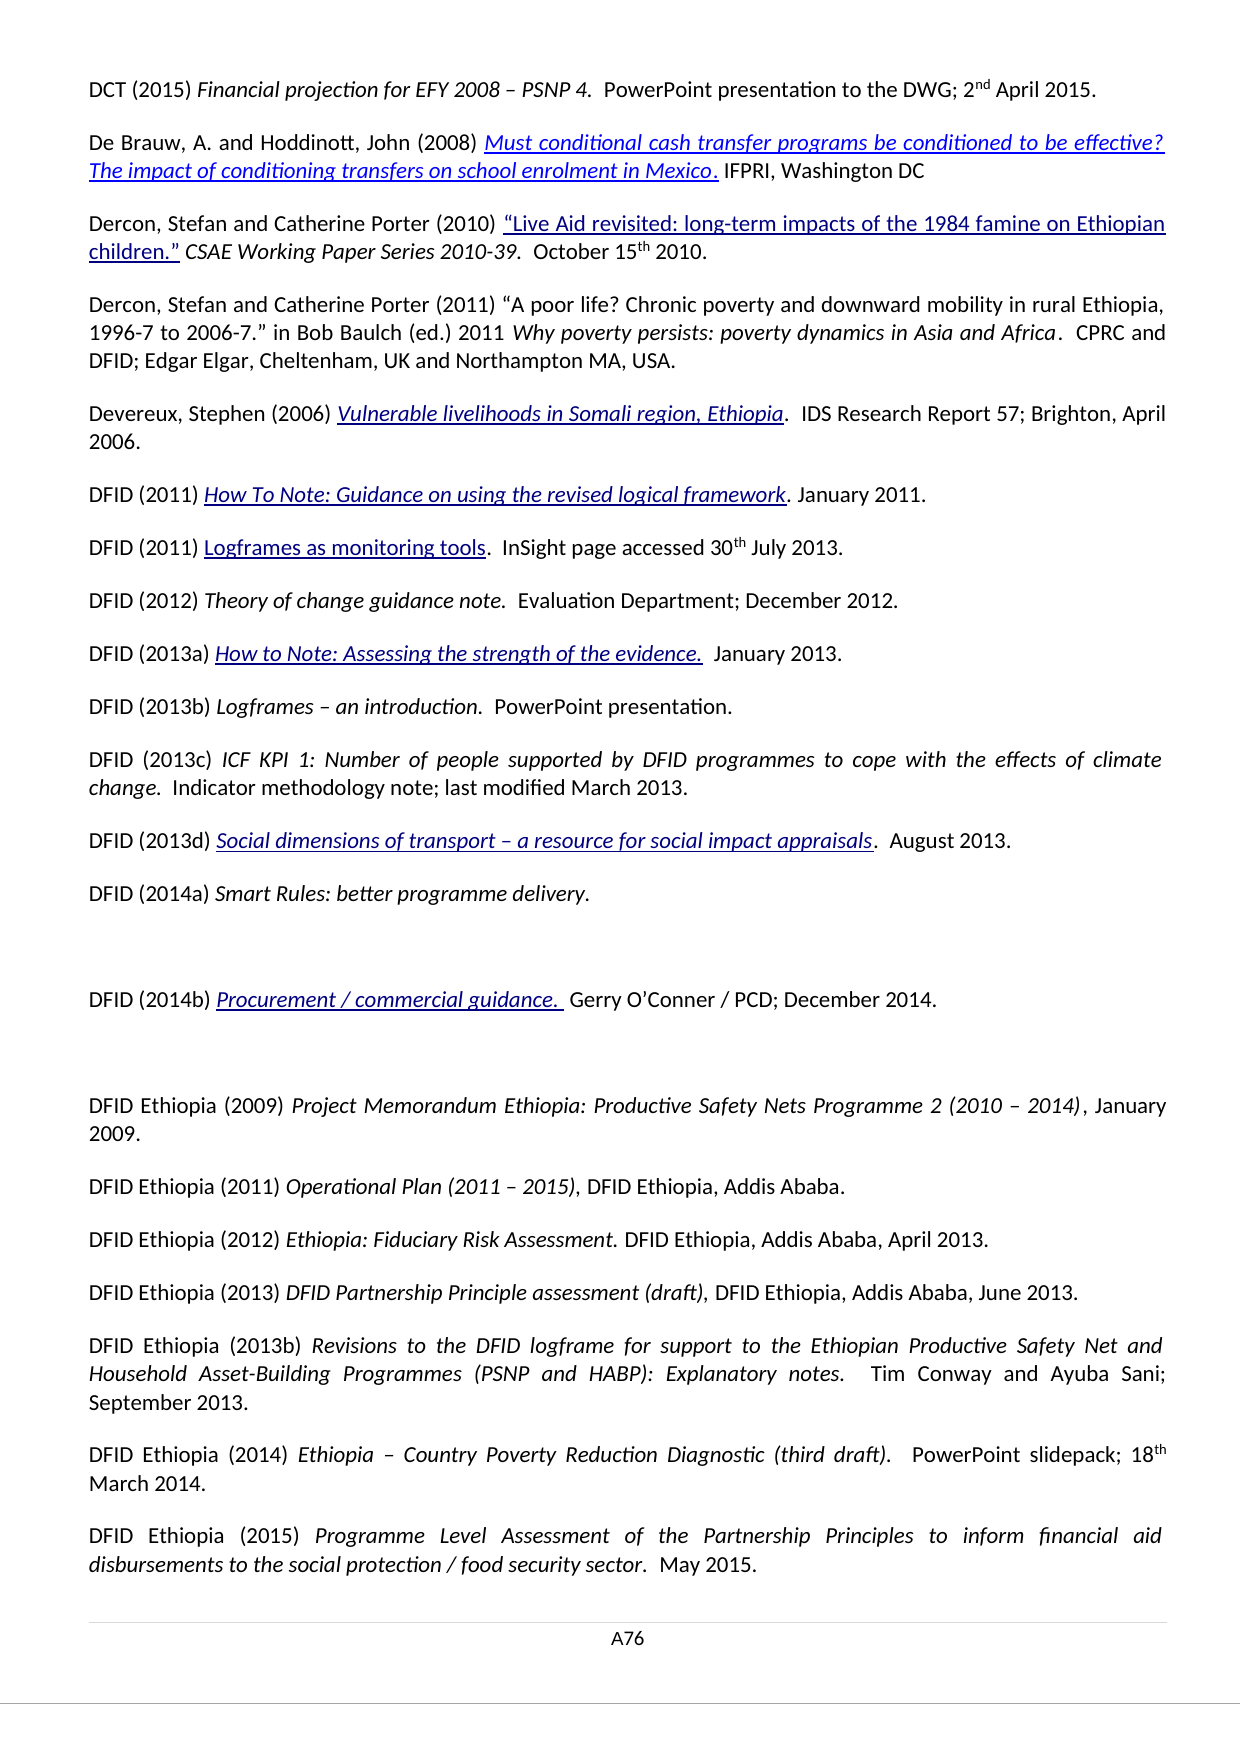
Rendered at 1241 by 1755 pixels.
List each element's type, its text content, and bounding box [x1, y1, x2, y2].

text DFID (2013d) Social dimensions of transport – a resource for social impact appraisals. August 2013. [89, 826, 1167, 854]
text DFID (2011) Logframes as monitoring tools. InSight page accessed 30th July 2013. [89, 533, 1167, 561]
text DFID (2012) Theory of change guidance note. Evaluation Department; December 2012. [89, 586, 1167, 614]
text DFID Ethiopia (2011) Operational Plan (2011 – 2015), DFID Ethiopia, Addis Ababa. [89, 1172, 1167, 1201]
text DFID Ethiopia (2015) Programme Level Assessment of the Partnership Principles to inform financial aid disbursements to the social protection / food security sector. May 2015. [89, 1522, 1167, 1578]
list DFID (2014a) Smart Rules: better programme delivery. [89, 879, 1167, 907]
list DFID Ethiopia (2009) Project Memorandum Ethiopia: Productive Safety Nets Programme 2 (2010 – 2014), January 2009. [89, 1091, 1167, 1147]
text DFID (2013b) Logframes – an introduction. PowerPoint presentation. [89, 692, 1167, 720]
text DFID (2013c) ICF KPI 1: Number of people supported by DFID programmes to cope with the effects of climate change. Indicator methodology note; last modified March 2013. [89, 745, 1167, 801]
text De Brauw, A. and Hoddinott, John (2008) Must conditional cash transfer programs be conditioned to be effective? The impact of conditioning transfers on school enrolment in Mexico. IFPRI, Washington DC [89, 128, 1167, 184]
text Dercon, Stefan and Catherine Porter (2010) “Live Aid revisited: long-term impacts of the 1984 famine on Ethiopian children.” CSAE Working Paper Series 2010-39. October 15th 2010. [89, 209, 1167, 265]
list DFID (2014b) Procurement / commercial guidance. Gerry O’Conner / PCD; December 2014. [89, 985, 1167, 1013]
text DFID (2013a) How to Note: Assessing the strength of the evidence. January 2013. [89, 639, 1167, 667]
text DCT (2015) Financial projection for EFY 2008 – PSNP 4. PowerPoint presentation to the DWG; 2nd April 2015. [89, 75, 1167, 103]
text DFID Ethiopia (2013) DFID Partnership Principle assessment (draft), DFID Ethiopia, Addis Ababa, June 2013. [89, 1278, 1167, 1307]
text DFID Ethiopia (2014) Ethiopia – Country Poverty Reduction Diagnostic (third draft). PowerPoint slidepack; 18th March 2014. [89, 1441, 1167, 1497]
text Dercon, Stefan and Catherine Porter (2011) “A poor life? Chronic poverty and downward mobility in rural Ethiopia, 1996-7 to 2006-7.” in Bob Baulch (ed.) 2011 Why poverty persists: poverty dynamics in Asia and Africa. CPRC and DFID; Edgar Elgar, Cheltenham, UK and Northampton MA, USA. [89, 290, 1167, 374]
text DFID (2011) How To Note: Guidance on using the revised logical framework. January 2011. [89, 480, 1167, 508]
text Devereux, Stephen (2006) Vulnerable livelihoods in Somali region, Ethiopia. IDS Research Report 57; Brighton, April 2006. [89, 399, 1167, 455]
text DFID Ethiopia (2012) Ethiopia: Fiduciary Risk Assessment. DFID Ethiopia, Addis Ababa, April 2013. [89, 1226, 1167, 1253]
text DFID Ethiopia (2013b) Revisions to the DFID logframe for support to the Ethiopian Productive Safety Net and Household Asset-Building Programmes (PSNP and HABP): Explanatory notes. Tim Conway and Ayuba Sani; September 2013. [89, 1332, 1167, 1416]
